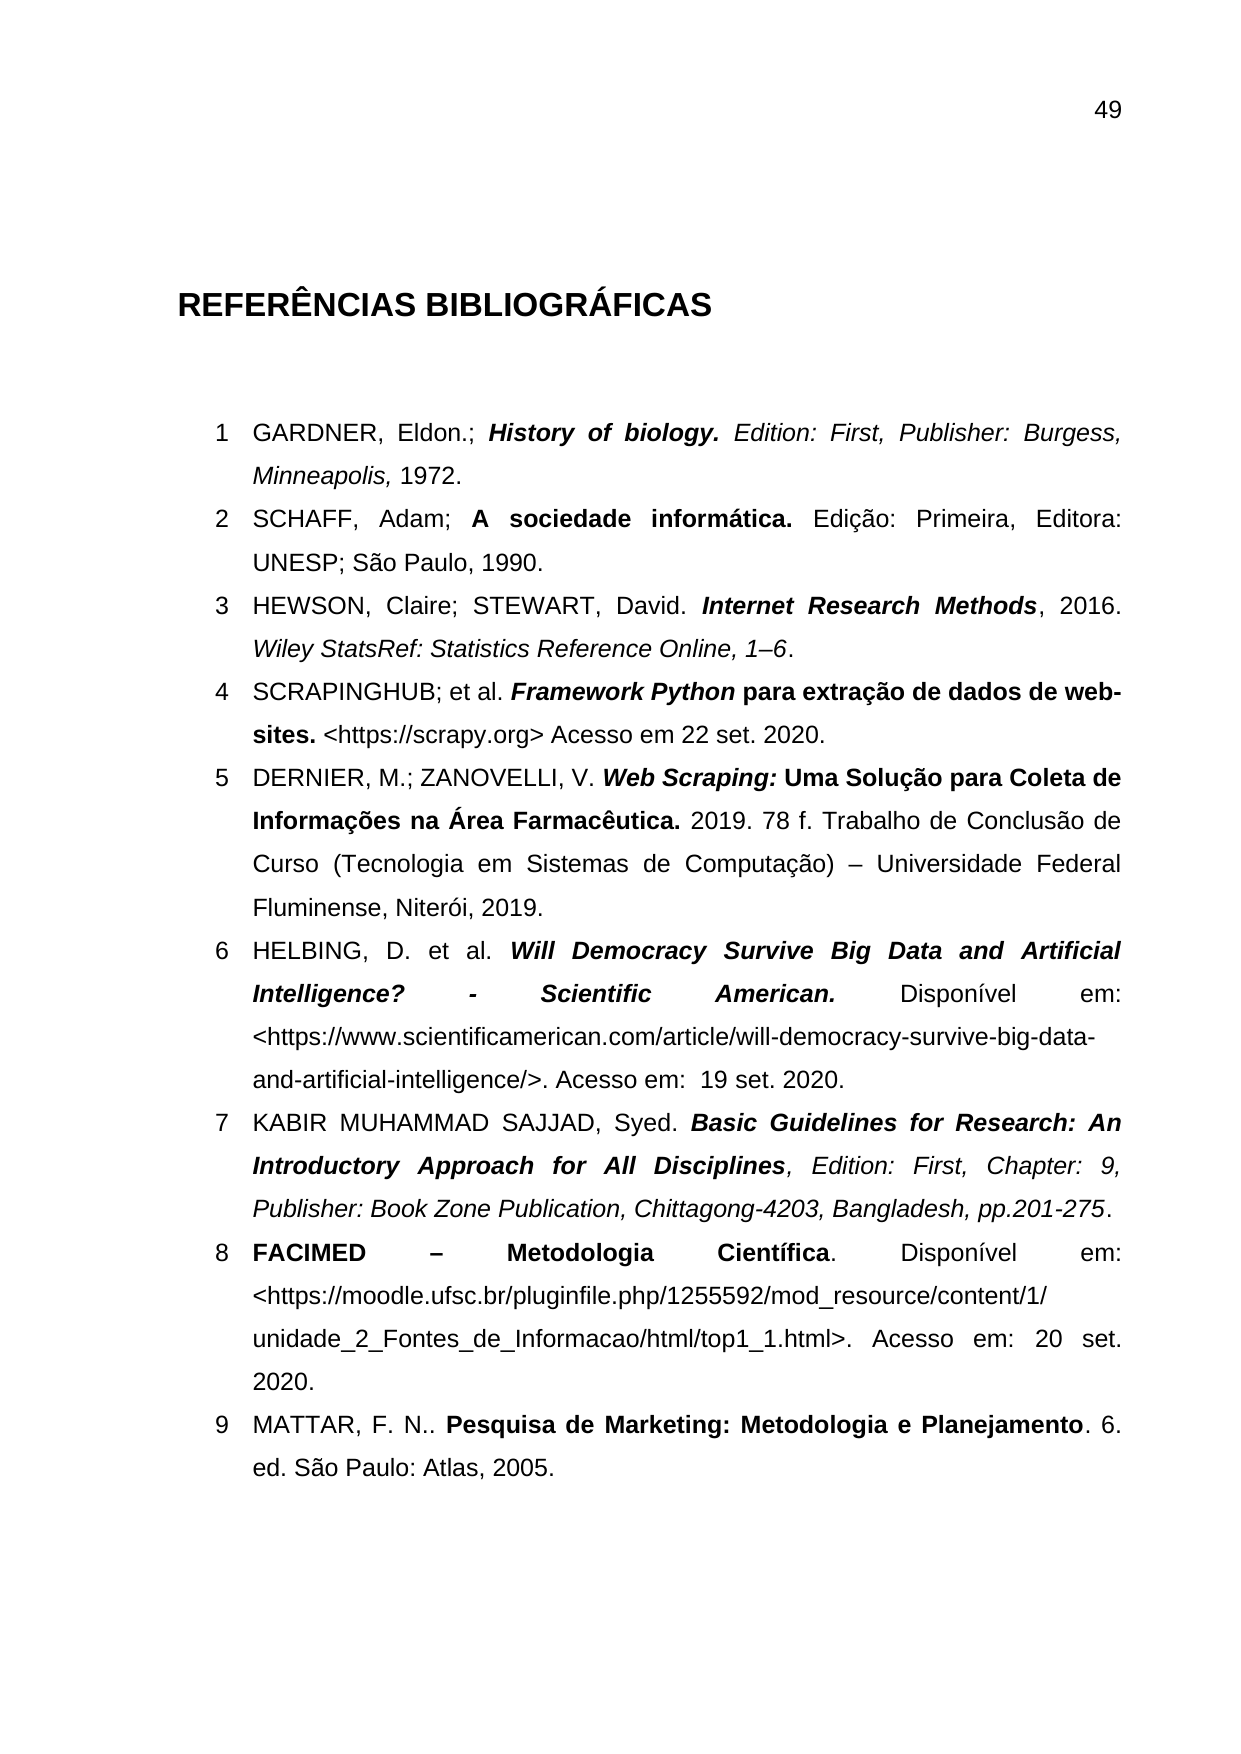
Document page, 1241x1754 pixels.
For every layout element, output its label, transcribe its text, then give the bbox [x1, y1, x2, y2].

list KABIR MUHAMMAD SAJJAD, Syed. Basic Guidelines for Research: An Introductory Approach for All Disciplines, Edition: First, Chapter: 9, Publisher: Book Zone Publication, Chittagong-4203, Bangladesh, pp.201-275. [215, 1108, 1122, 1223]
list MATTAR, F. N.. Pesquisa de Marketing: Metodologia e Planejamento. 6. ed. São Paulo: Atlas, 2005. [215, 1410, 1122, 1482]
list GARDNER, Eldon.; History of biology. Edition: First, Publisher: Burgess, Minneapolis, 1972. [215, 418, 1122, 490]
list HEWSON, Claire; STEWART, David. Internet Research Methods, 2016. Wiley StatsRef: Statistics Reference Online, 1–6. [215, 591, 1122, 662]
list FACIMED – Metodologia Científica. Disponível em: <https://moodle.ufsc.br/pluginfile.php/1255592/mod_resource/content/1/unidade_2_Fontes_de_Informacao/html/top1_1.html>. Acesso em: 20 set. 2020. [215, 1237, 1122, 1396]
text REFERÊNCIAS BIBLIOGRÁFICAS [177, 286, 1122, 324]
list SCRAPINGHUB; et al. Framework Python para extração de dados de web-sites. <https://scrapy.org> Acesso em 22 set. 2020. [215, 677, 1122, 749]
list SCHAFF, Adam; A sociedade informática. Edição: Primeira, Editora: UNESP; São Paulo, 1990. [215, 504, 1122, 576]
list DERNIER, M.; ZANOVELLI, V. Web Scraping: Uma Solução para Coleta de Informações na Área Farmacêutica. 2019. 78 f. Trabalho de Conclusão de Curso (Tecnologia em Sistemas de Computação) – Universidade Federal Fluminense, Niterói, 2019. [215, 763, 1122, 921]
list HELBING, D. et al. Will Democracy Survive Big Data and Artificial Intelligence? - Scientific American. Disponível em: <https://www.scientificamerican.com/article/will-democracy-survive-big-data-and-artificial-intelligence/>. Acesso em: 19 set. 2020. [215, 936, 1122, 1094]
